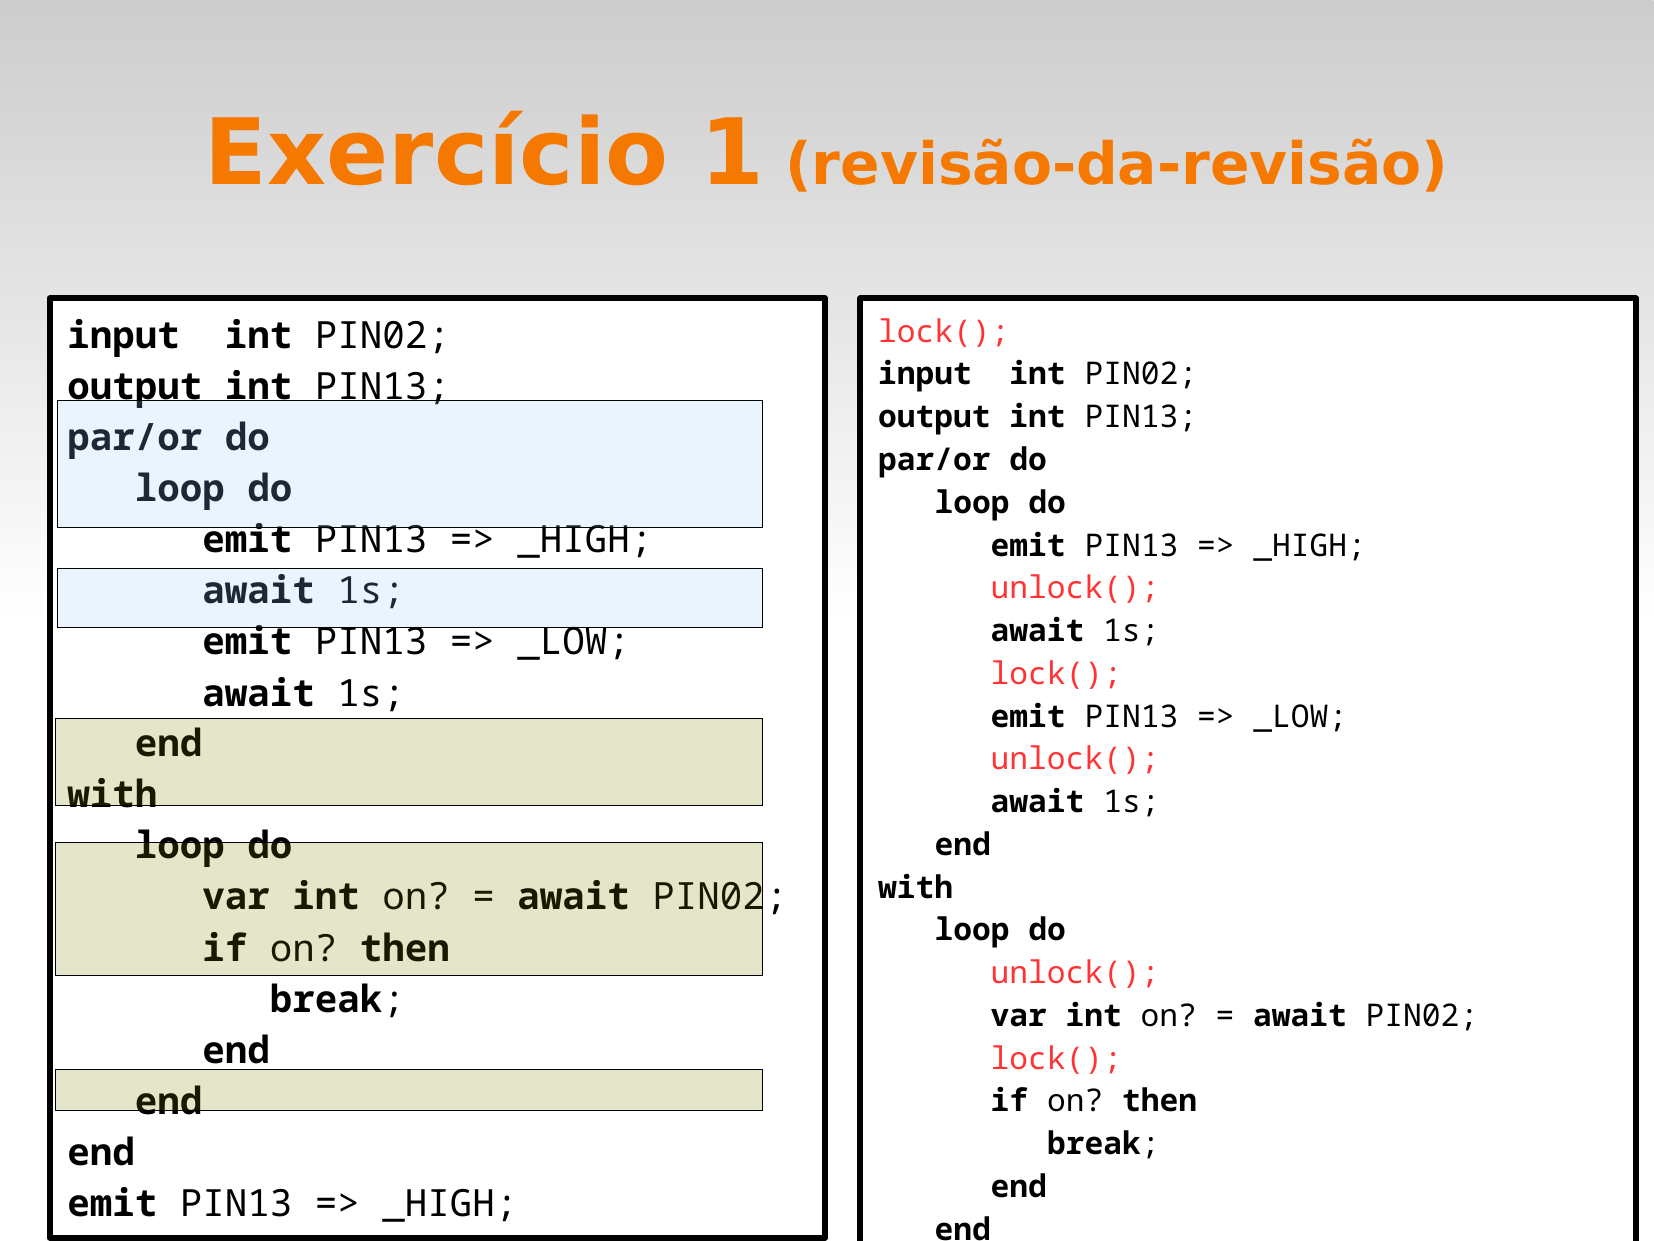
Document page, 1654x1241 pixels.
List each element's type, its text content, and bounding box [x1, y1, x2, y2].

text_box [57, 400, 763, 528]
text_box input int PIN02; output int PIN13; par/or do loop do emit PIN13 => _HIGH; await 1s; emit PIN13 => _LOW; await 1s; end with loop do var int on? = await PIN02; if on? then break; end end end emit PIN13 => _HIGH; [49, 298, 826, 1126]
text_box [55, 842, 763, 976]
text_box lock(); input int PIN02; output int PIN13; par/or do loop do emit PIN13 => _HIGH; unlock(); await 1s; lock(); emit PIN13 => _LOW; unlock(); await 1s; end with loop do unlock(); var int on? = await PIN02; lock(); if on? then break; end end end emit PIN13 => _HIGH; [860, 298, 1636, 1209]
text_box [57, 568, 763, 628]
text_box [55, 718, 763, 806]
title Exercício 1 (revisão-da-revisão) [82, 49, 1571, 257]
text_box [55, 1069, 763, 1111]
